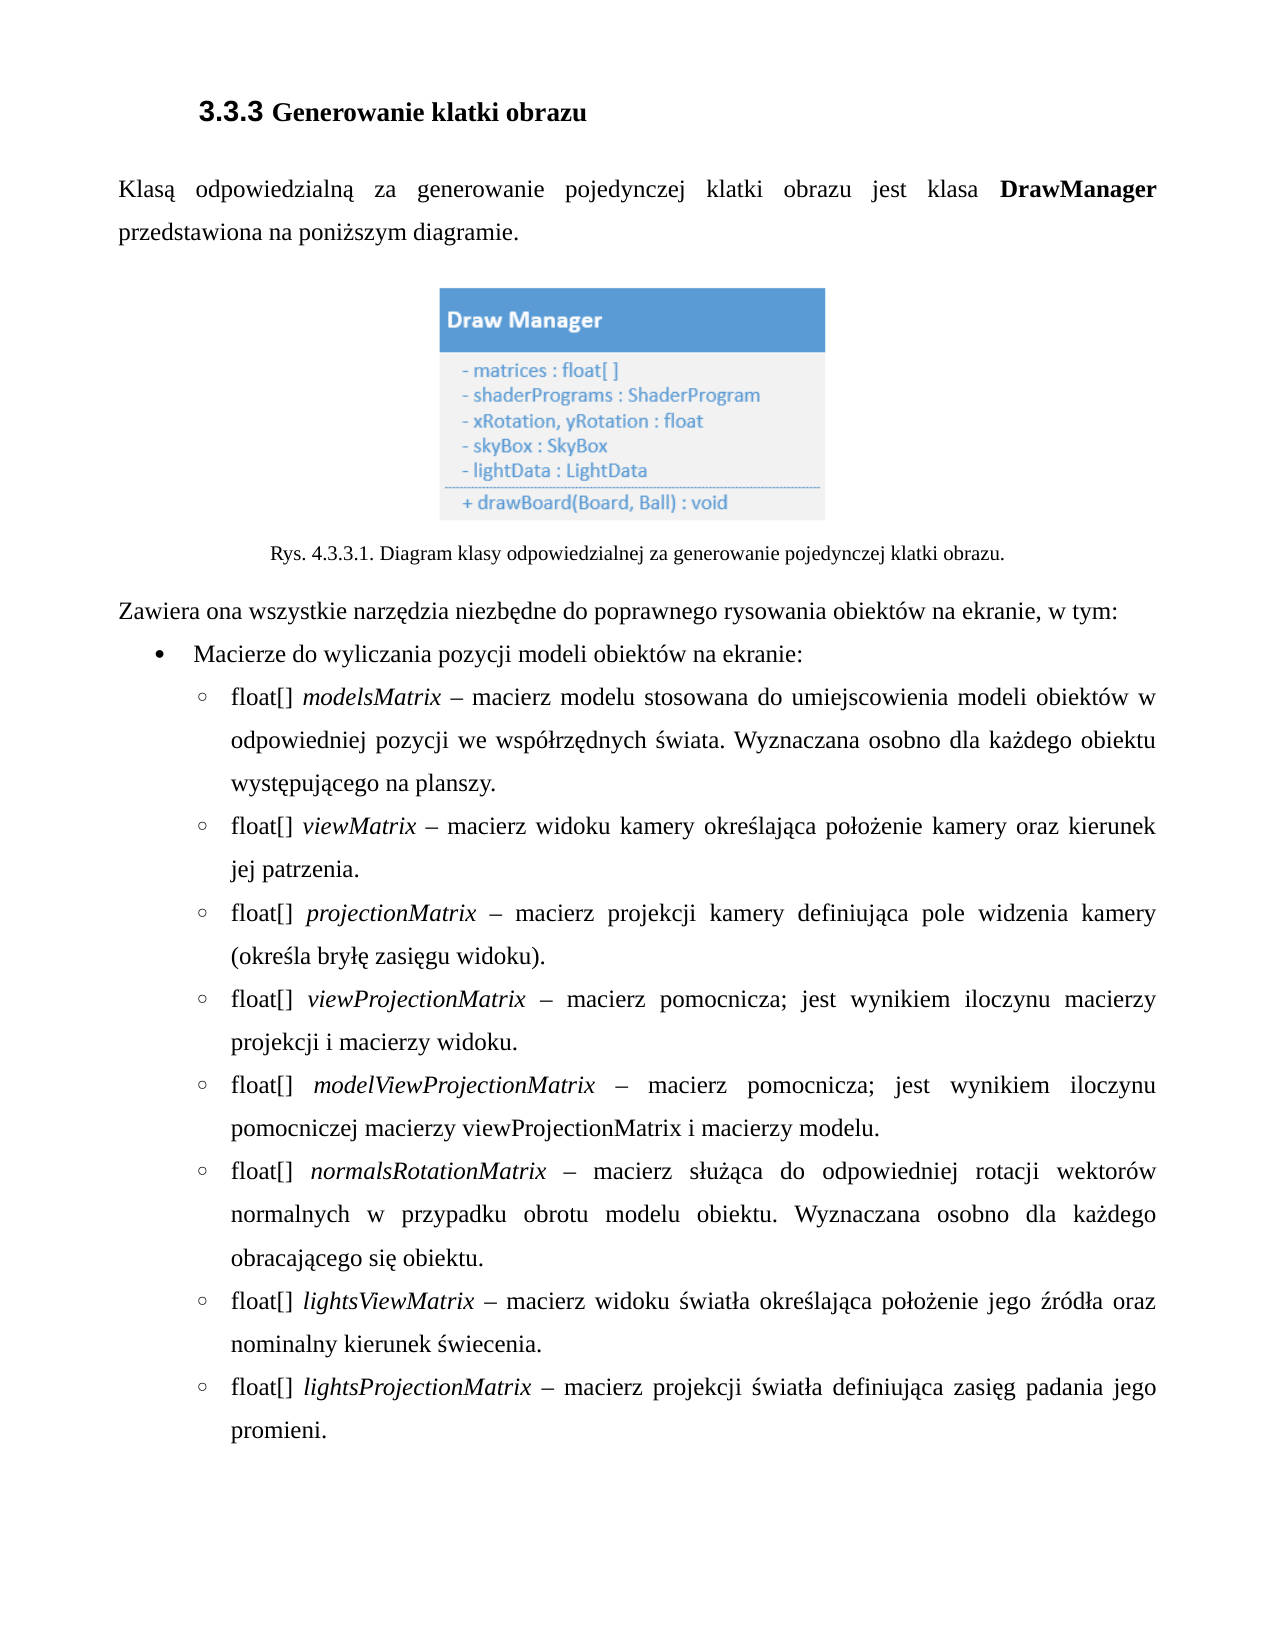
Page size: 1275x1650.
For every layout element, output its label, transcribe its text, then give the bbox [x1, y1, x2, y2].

text Klasą odpowiedzialną za generowanie pojedynczej klatki obrazu jest klasa DrawManager przedstawiona na poniższym diagramie. [118, 174, 1157, 246]
list float[] modelsMatrix – macierz modelu stosowana do umiejscowienia modeli obiektów w odpowiedniej pozycji we współrzędnych świata. Wyznaczana osobno dla każdego obiektu występującego na planszy. [193, 682, 1157, 797]
list Macierze do wyliczania pozycji modeli obiektów na ekranie: [156, 639, 1157, 668]
picture [415, 261, 860, 539]
list float[] lightsProjectionMatrix – macierz projekcji światła definiująca zasięg padania jego promieni. [193, 1372, 1157, 1444]
list float[] viewMatrix – macierz widoku kamery określająca położenie kamery oraz kierunek jej patrzenia. [193, 811, 1157, 883]
list float[] lightsViewMatrix – macierz widoku światła określająca położenie jego źródła oraz nominalny kierunek świecenia. [193, 1286, 1157, 1358]
list float[] normalsRotationMatrix – macierz służąca do odpowiedniej rotacji wektorów normalnych w przypadku obrotu modelu obiektu. Wyznaczana osobno dla każdego obracającego się obiektu. [193, 1156, 1157, 1271]
list float[] modelViewProjectionMatrix – macierz pomocnicza; jest wynikiem iloczynu pomocniczej macierzy viewProjectionMatrix i macierzy modelu. [193, 1070, 1157, 1142]
subtitle Generowanie klatki obrazu [191, 94, 1157, 128]
list float[] projectionMatrix – macierz projekcji kamery definiująca pole widzenia kamery (określa bryłę zasięgu widoku). [193, 898, 1157, 969]
text Rys. 4.3.3.1. Diagram klasy odpowiedzialnej za generowanie pojedynczej klatki obrazu. [118, 541, 1157, 565]
list float[] viewProjectionMatrix – macierz pomocnicza; jest wynikiem iloczynu macierzy projekcji i macierzy widoku. [193, 984, 1157, 1056]
text Zawiera ona wszystkie narzędzia niezbędne do poprawnego rysowania obiektów na ekranie, w tym: [118, 596, 1157, 624]
